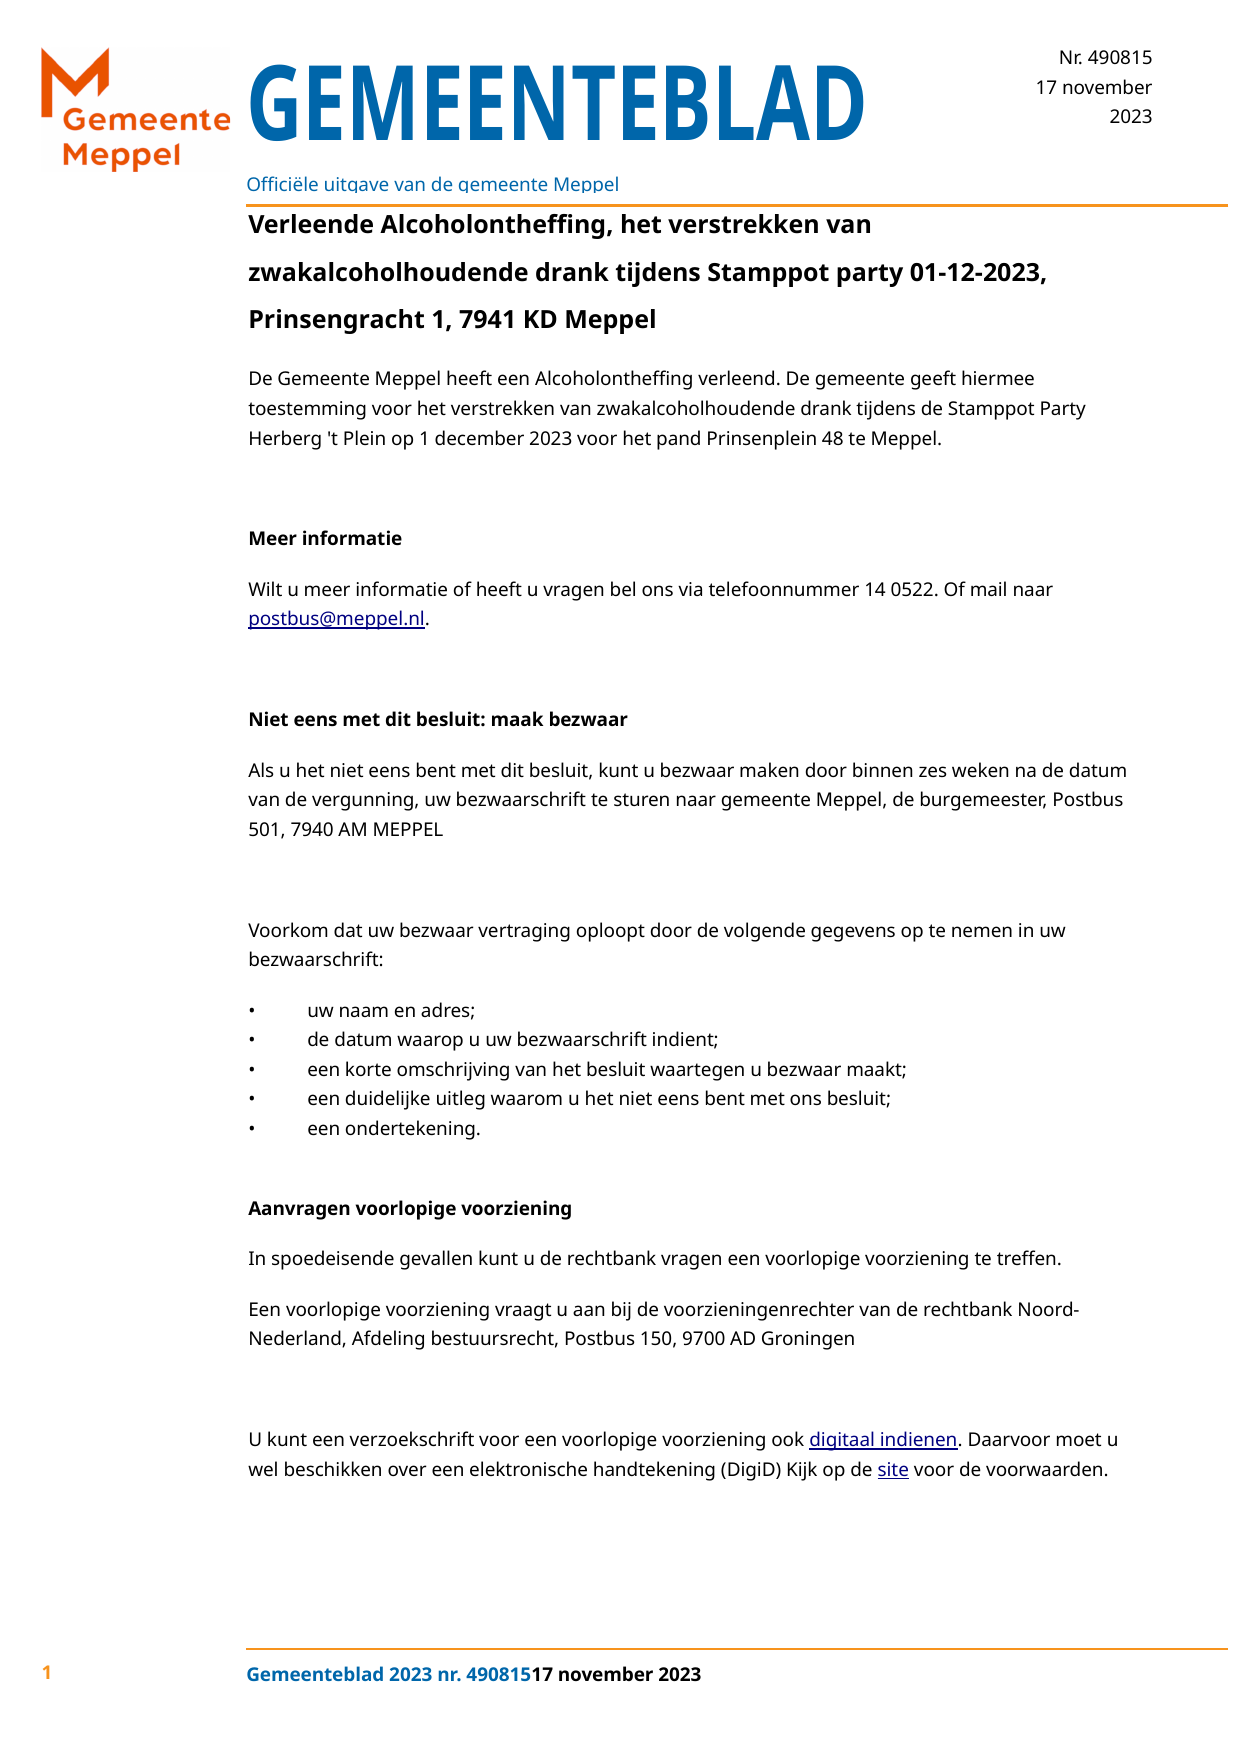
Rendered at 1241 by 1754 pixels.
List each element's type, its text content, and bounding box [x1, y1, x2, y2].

text Verleende Alcoholontheffing, het verstrekken van zwakalcoholhoudende drank tijdens Stamppot party 01-12-2023, Prinsengracht 1, 7941 KD Meppel [248, 207, 1152, 336]
text Meer informatie [248, 526, 1152, 551]
text Aanvragen voorlopige voorziening [248, 1195, 1152, 1221]
list uw naam en adres; [248, 997, 1152, 1022]
text De Gemeente Meppel heeft een Alcoholontheffing verleend. De gemeente geeft hiermee toestemming voor het verstrekken van zwakalcoholhoudende drank tijdens de Stamppot Party Herberg 't Plein op 1 december 2023 voor het pand Prinsenplein 48 te Meppel. [248, 366, 1152, 450]
list een korte omschrijving van het besluit waartegen u bezwaar maakt; [248, 1056, 1152, 1082]
text Voorkom dat uw bezwaar vertraging oploopt door de volgende gegevens op te nemen in uw bezwaarschrift: [248, 917, 1152, 972]
list de datum waarop u uw bezwaarschrift indient; [248, 1026, 1152, 1052]
text Een voorlopige voorziening vraagt u aan bij de voorzieningenrechter van de rechtbank Noord-Nederland, Afdeling bestuursrecht, Postbus 150, 9700 AD Groningen [248, 1296, 1152, 1351]
text In spoedeisende gevallen kunt u de rechtbank vragen een voorlopige voorziening te treffen. [248, 1246, 1152, 1271]
picture [41, 47, 231, 172]
text Als u het niet eens bent met dit besluit, kunt u bezwaar maken door binnen zes weken na de datum van de vergunning, uw bezwaarschrift te sturen naar gemeente Meppel, de burgemeester, Postbus 501, 7940 AM MEPPEL [248, 757, 1152, 842]
text Niet eens met dit besluit: maak bezwaar [248, 706, 1152, 732]
text U kunt een verzoekschrift voor een voorlopige voorziening ook digitaal indienen. Daarvoor moet u wel beschikken over een elektronische handtekening (DigiD) Kijk op de site voor de voorwaarden. [248, 1426, 1152, 1482]
list een ondertekening. [248, 1115, 1152, 1141]
text Wilt u meer informatie of heeft u vragen bel ons via telefoonnummer 14 0522. Of mail naar postbus@meppel.nl. [248, 576, 1152, 631]
list een duidelijke uitleg waarom u het niet eens bent met ons besluit; [248, 1086, 1152, 1111]
